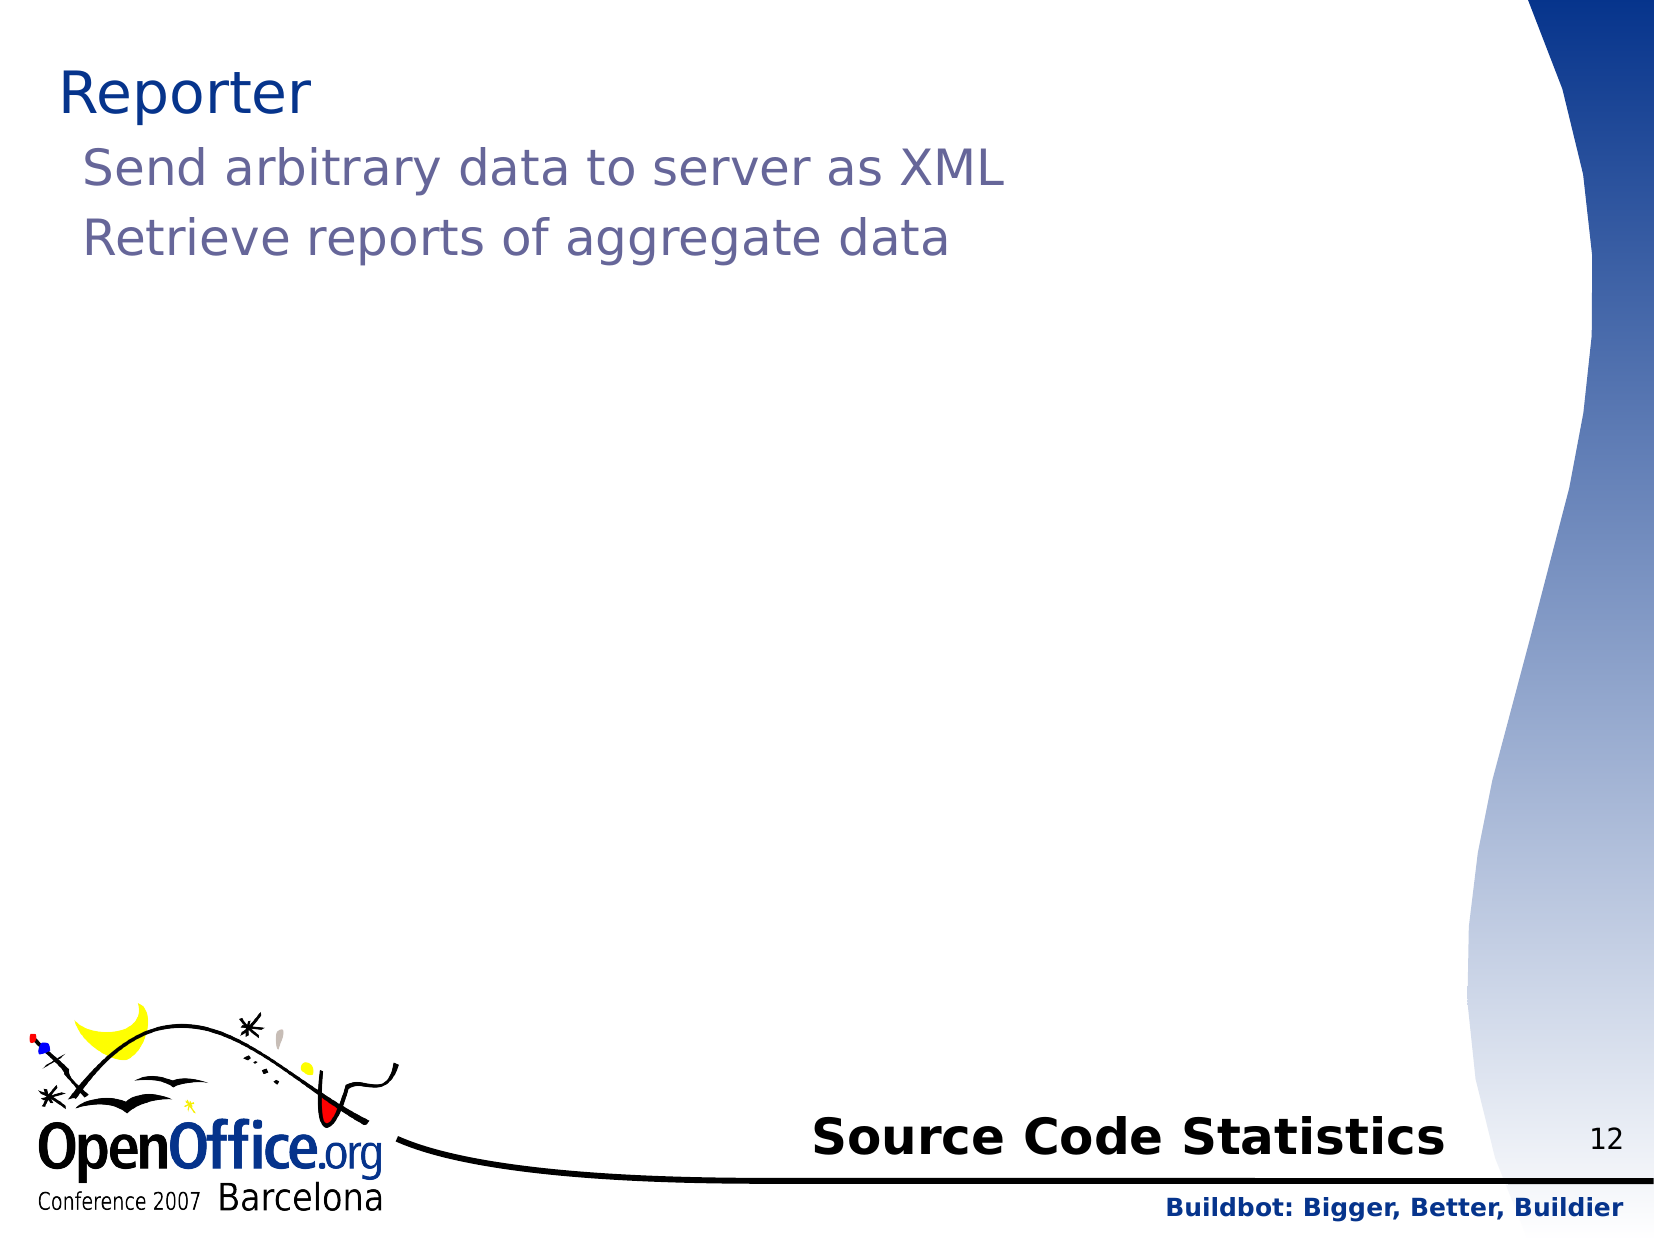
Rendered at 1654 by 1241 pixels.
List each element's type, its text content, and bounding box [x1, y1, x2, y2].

title Source Code Statistics [531, 1092, 1447, 1182]
picture [29, 1003, 399, 1211]
list Reporter Send arbitrary data to server as XML Retrieve reports of aggregate data [59, 59, 1418, 945]
text_box [909, 125, 940, 184]
